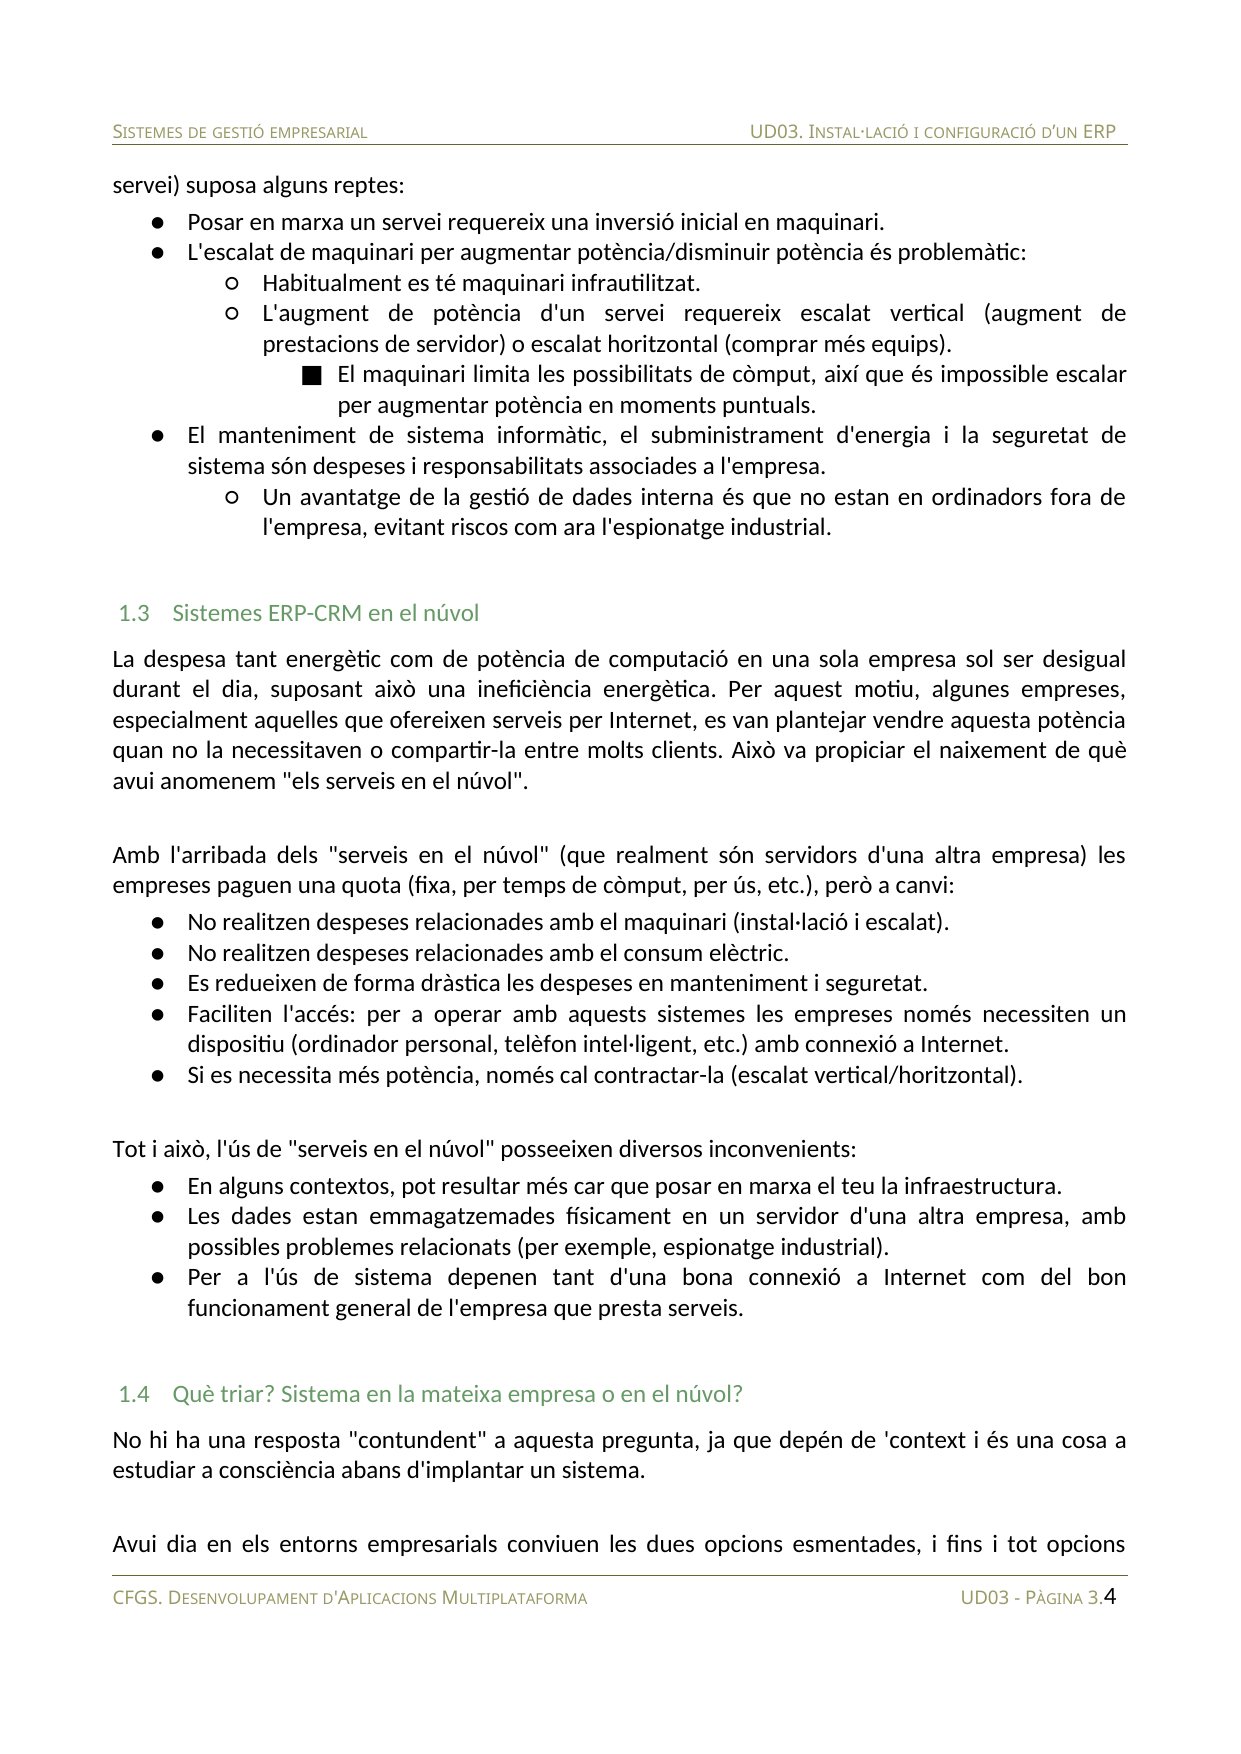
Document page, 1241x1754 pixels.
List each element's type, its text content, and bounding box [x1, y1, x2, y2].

list Es redueixen de forma dràstica les despeses en manteniment i seguretat. [150, 967, 1128, 998]
list Habitualment es té maquinari infrautilitzat. [225, 267, 1128, 298]
list L'escalat de maquinari per augmentar potència/disminuir potència és problemàtic: [150, 237, 1128, 267]
list El manteniment de sistema informàtic, el subministrament d'energia i la seguretat de sistema són despeses i responsabilitats associades a l'empresa. [150, 420, 1128, 481]
text No hi ha una resposta "contundent" a aquesta pregunta, ja que depén de 'context i és una cosa a estudiar a consciència abans d'implantar un sistema. [112, 1424, 1128, 1485]
list En alguns contextos, pot resultar més car que posar en marxa el teu la infraestructura. [150, 1170, 1128, 1201]
text Tot i això, l'ús de "serveis en el núvol" posseeixen diversos inconvenients: [112, 1133, 1128, 1163]
list Un avantatge de la gestió de dades interna és que no estan en ordinadors fora de l'empresa, evitant riscos com ara l'espionatge industrial. [225, 481, 1128, 542]
list No realitzen despeses relacionades amb el consum elèctric. [150, 937, 1128, 967]
text La despesa tant energètic com de potència de computació en una sola empresa sol ser desigual durant el dia, suposant això una ineficiència energètica. Per aquest motiu, algunes empreses, especialment aquelles que ofereixen serveis per Internet, es van plantejar vendre aquesta potència quan no la necessitaven o compartir-la entre molts clients. Això va propiciar el naixement de què avui anomenem "els serveis en el núvol". [112, 643, 1128, 796]
text Avui dia en els entorns empresarials conviuen les dues opcions esmentades, i fins i tot opcions [112, 1528, 1128, 1559]
list Posar en marxa un servei requereix una inversió inicial en maquinari. [150, 206, 1128, 237]
text Amb l'arribada dels "serveis en el núvol" (que realment són servidors d'una altra empresa) les empreses paguen una quota (fixa, per temps de còmput, per ús, etc.), però a canvi: [112, 839, 1128, 900]
text servei) suposa alguns reptes: [112, 169, 1128, 199]
list El maquinari limita les possibilitats de còmput, així que és impossible escalar per augmentar potència en moments puntuals. [300, 359, 1128, 420]
list Les dades estan emmagatzemades físicament en un servidor d'una altra empresa, amb possibles problemes relacionats (per exemple, espionatge industrial). [150, 1201, 1128, 1262]
list Si es necessita més potència, només cal contractar-la (escalat vertical/horitzontal). [150, 1059, 1128, 1089]
list Faciliten l'accés: per a operar amb aquests sistemes les empreses només necessiten un dispositiu (ordinador personal, telèfon intel·ligent, etc.) amb connexió a Internet. [150, 998, 1128, 1059]
subtitle Què triar? Sistema en la mateixa empresa o en el núvol? [112, 1378, 1128, 1409]
list No realitzen despeses relacionades amb el maquinari (instal·lació i escalat). [150, 906, 1128, 937]
subtitle Sistemes ERP-CRM en el núvol [112, 598, 1128, 628]
list Per a l'ús de sistema depenen tant d'una bona connexió a Internet com del bon funcionament general de l'empresa que presta serveis. [150, 1262, 1128, 1323]
list L'augment de potència d'un servei requereix escalat vertical (augment de prestacions de servidor) o escalat horitzontal (comprar més equips). [225, 298, 1128, 359]
